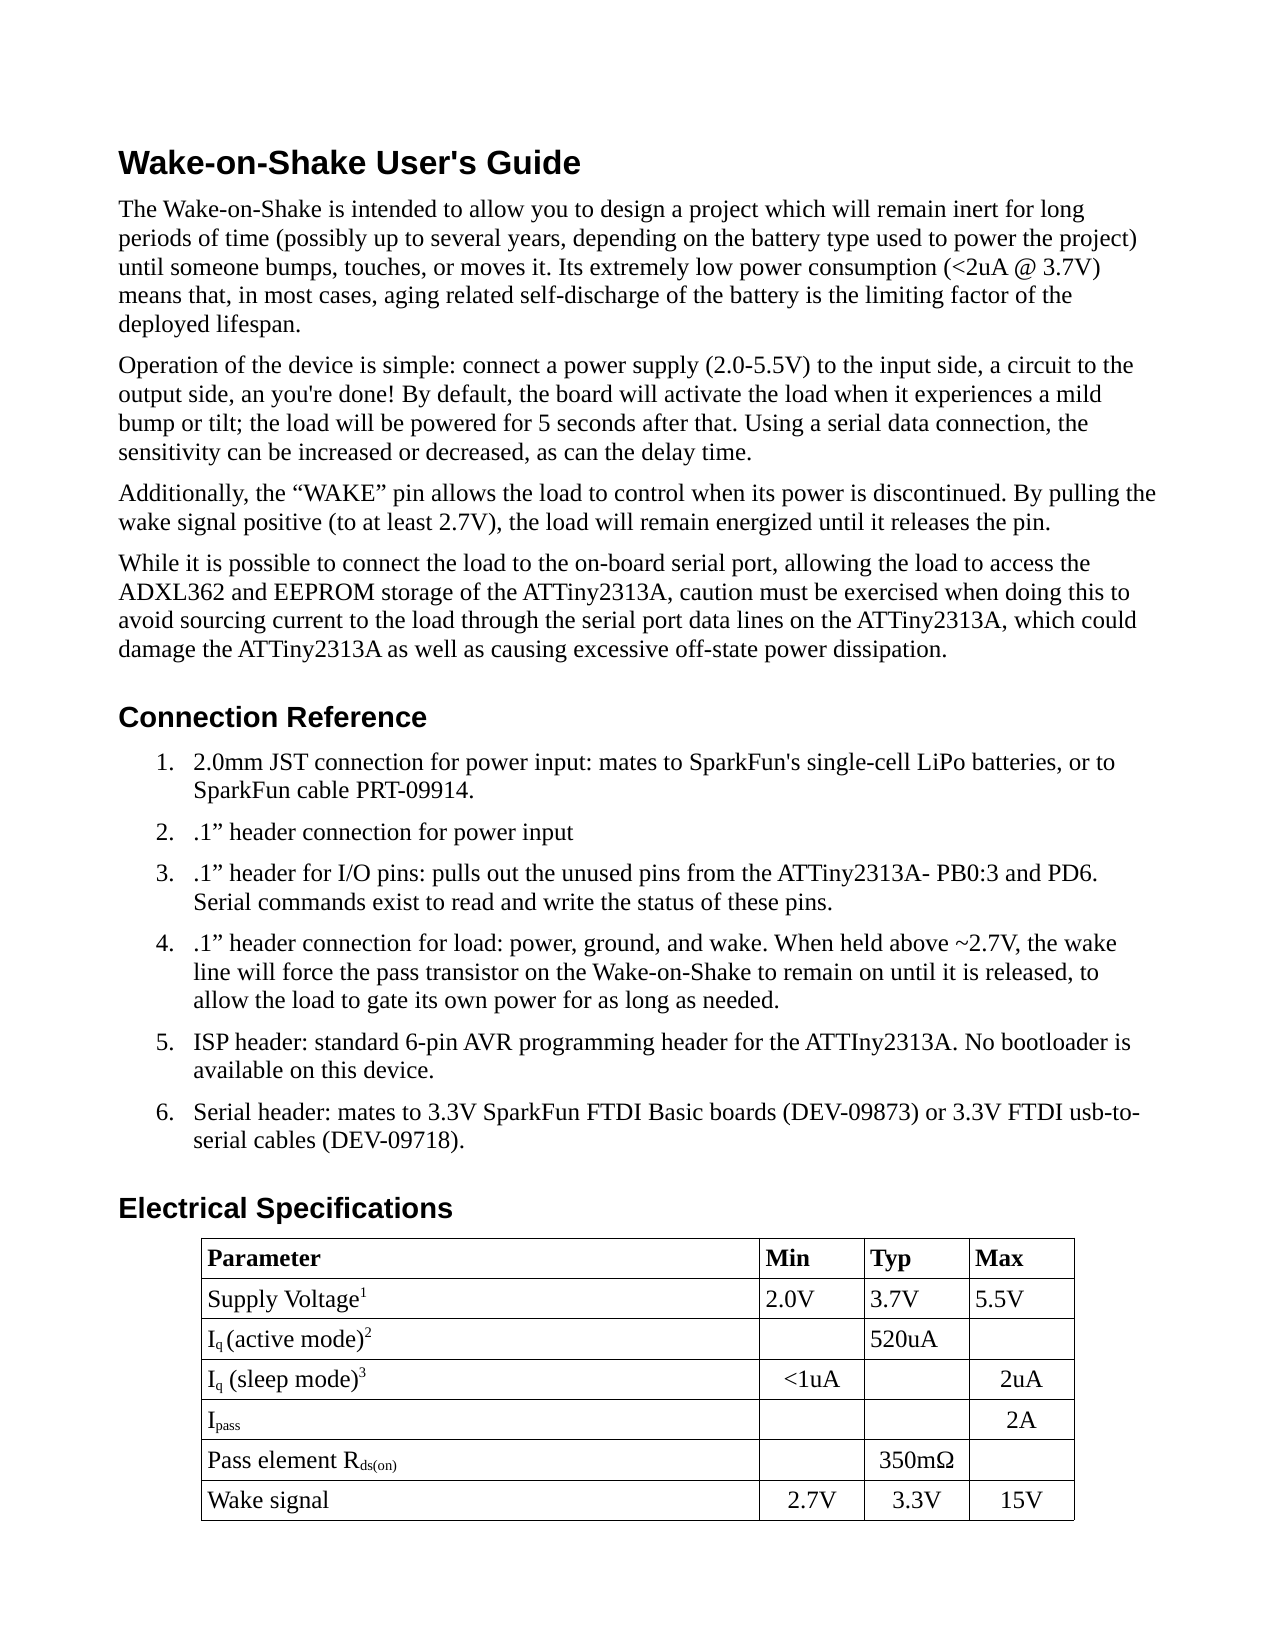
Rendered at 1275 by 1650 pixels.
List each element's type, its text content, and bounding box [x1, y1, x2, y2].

table_cell Ipass [202, 1400, 759, 1439]
table_cell [760, 1400, 864, 1439]
table_cell 15V [970, 1481, 1074, 1520]
table_cell Iq (sleep mode)3 [202, 1360, 759, 1399]
table_cell 3.3V [865, 1481, 969, 1520]
subtitle Wake-on-Shake User's Guide [118, 143, 1157, 182]
table_header Min [760, 1239, 864, 1278]
text The Wake-on-Shake is intended to allow you to design a project which will remain inert for long periods of time (possibly up to several years, depending on the battery type used to power the project) until someone bumps, touches, or moves it. Its extremely low power consumption (<2uA @ 3.7V) means that, in most cases, aging related self-discharge of the battery is the limiting factor of the deployed lifespan. [118, 194, 1157, 338]
text Additionally, the “WAKE” pin allows the load to control when its power is discontinued. By pulling the wake signal positive (to at least 2.7V), the load will remain energized until it releases the pin. [118, 478, 1157, 536]
table_header Parameter [202, 1239, 759, 1278]
list 2.0mm JST connection for power input: mates to SparkFun's single-cell LiPo batteries, or to SparkFun cable PRT-09914. [156, 747, 1157, 804]
table_cell 2.7V [760, 1481, 864, 1520]
table_cell [760, 1440, 864, 1479]
subtitle Electrical Specifications [118, 1192, 1157, 1225]
table_cell Supply Voltage1 [202, 1279, 759, 1318]
table_cell [970, 1440, 1074, 1479]
list Serial header: mates to 3.3V SparkFun FTDI Basic boards (DEV-09873) or 3.3V FTDI usb-to-serial cables (DEV-09718). [156, 1097, 1157, 1154]
table_cell 350mΩ [865, 1440, 969, 1479]
table_cell 520uA [865, 1319, 969, 1358]
table_cell [865, 1400, 969, 1439]
table_cell 2uA [970, 1360, 1074, 1399]
table_cell Iq (active mode)2 [202, 1319, 759, 1358]
table_header Typ [865, 1239, 969, 1278]
table_cell Wake signal [202, 1481, 759, 1520]
table_cell Pass element Rds(on) [202, 1440, 759, 1479]
text While it is possible to connect the load to the on-board serial port, allowing the load to access the ADXL362 and EEPROM storage of the ATTiny2313A, caution must be exercised when doing this to avoid sourcing current to the load through the serial port data lines on the ATTiny2313A, which could damage the ATTiny2313A as well as causing excessive off-state power dissipation. [118, 548, 1157, 663]
list .1” header connection for power input [156, 817, 1157, 845]
list .1” header for I/O pins: pulls out the unused pins from the ATTiny2313A- PB0:3 and PD6. Serial commands exist to read and write the status of these pins. [156, 858, 1157, 915]
table_cell 2.0V [760, 1279, 864, 1318]
table_cell <1uA [760, 1360, 864, 1399]
table_cell 3.7V [865, 1279, 969, 1318]
table_cell [865, 1360, 969, 1399]
subtitle Connection Reference [118, 701, 1157, 734]
table_cell [970, 1319, 1074, 1358]
table_cell 5.5V [970, 1279, 1074, 1318]
table_cell [760, 1319, 864, 1358]
table_cell 2A [970, 1400, 1074, 1439]
list ISP header: standard 6-pin AVR programming header for the ATTIny2313A. No bootloader is available on this device. [156, 1027, 1157, 1084]
list .1” header connection for load: power, ground, and wake. When held above ~2.7V, the wake line will force the pass transistor on the Wake-on-Shake to remain on until it is released, to allow the load to gate its own power for as long as needed. [156, 928, 1157, 1014]
text Operation of the device is simple: connect a power supply (2.0-5.5V) to the input side, a circuit to the output side, an you're done! By default, the board will activate the load when it experiences a mild bump or tilt; the load will be powered for 5 seconds after that. Using a serial data connection, the sensitivity can be increased or decreased, as can the delay time. [118, 351, 1157, 466]
table_header Max [970, 1239, 1074, 1278]
